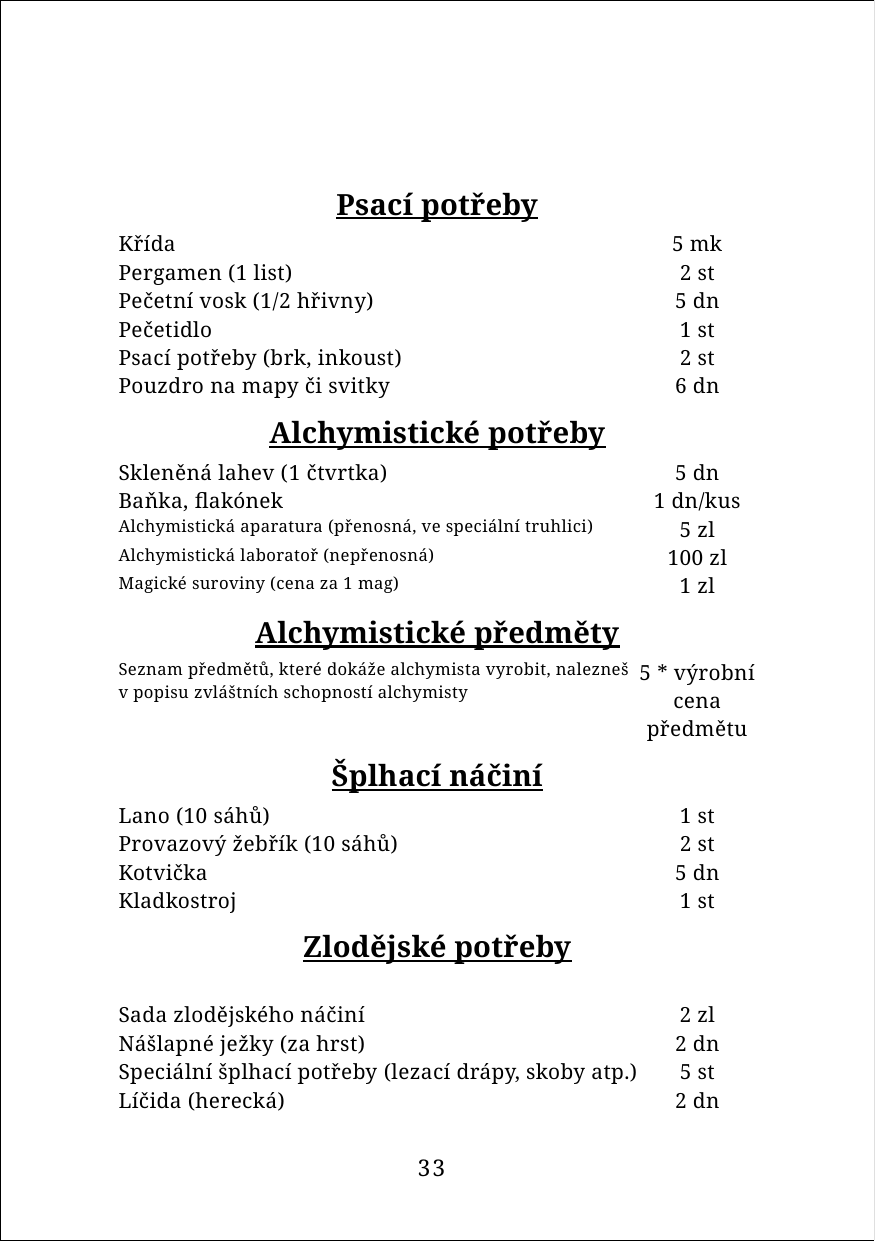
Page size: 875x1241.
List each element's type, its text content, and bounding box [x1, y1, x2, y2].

table_cell 5 dn [638, 458, 756, 486]
table_cell 2 dn [638, 1086, 756, 1114]
table_cell Psací potřeby [118, 172, 756, 229]
table_cell Magické suroviny (cena za 1 mag) [118, 572, 638, 600]
table_cell Líčida (herecká) [118, 1086, 638, 1114]
table_cell 1 dn/kus [638, 486, 756, 515]
table_cell Alchymistické potřeby [118, 400, 756, 458]
table_cell 5 mk [638, 230, 756, 258]
table_cell Pouzdro na mapy či svitky [118, 372, 638, 400]
table_cell 1 st [638, 315, 756, 343]
table_cell Sada zlodějského náčiní [118, 1001, 638, 1029]
table_cell Speciální šplhací potřeby (lezací drápy, skoby atp.) [118, 1058, 638, 1086]
table_cell Pečetidlo [118, 315, 638, 343]
table_cell Alchymistické předměty [118, 600, 756, 658]
table_cell Nášlapné ježky (za hrst) [118, 1029, 638, 1057]
table_cell Lano (10 sáhů) [118, 801, 638, 829]
table_cell Kotvička [118, 858, 638, 886]
table_cell 5 st [638, 1058, 756, 1086]
table_cell 2 zl [638, 1001, 756, 1029]
table_cell 2 st [638, 258, 756, 286]
table_cell 5 zl [638, 515, 756, 543]
table_cell Zlodějské potřeby [118, 915, 756, 972]
table_cell Pečetní vosk (1/2 hřivny) [118, 286, 638, 315]
table_cell Křída [118, 230, 638, 258]
table_cell [118, 972, 638, 1001]
table_cell Baňka, flakónek [118, 486, 638, 515]
table_cell Kladkostroj [118, 886, 638, 914]
table_cell 2 dn [638, 1029, 756, 1057]
table_cell Pergamen (1 list) [118, 258, 638, 286]
table_cell 5 dn [638, 858, 756, 886]
table_cell Alchymistická aparatura (přenosná, ve speciální truhlici) [118, 515, 638, 543]
table_cell Provazový žebřík (10 sáhů) [118, 829, 638, 858]
table_cell 5 dn [638, 286, 756, 315]
table_cell Seznam předmětů, které dokáže alchymista vyrobit, nalezneš v popisu zvláštních schopností alchymisty [118, 658, 638, 743]
table_cell 2 st [638, 343, 756, 372]
table_cell 1 st [638, 801, 756, 829]
table_cell 1 zl [638, 572, 756, 600]
table_cell 6 dn [638, 372, 756, 400]
table_cell 1 st [638, 886, 756, 914]
table_cell Alchymistická laboratoř (nepřenosná) [118, 543, 638, 572]
table_cell [638, 972, 756, 1001]
table_cell Psací potřeby (brk, inkoust) [118, 343, 638, 372]
table_cell 2 st [638, 829, 756, 858]
table_cell Skleněná lahev (1 čtvrtka) [118, 458, 638, 486]
table_cell 5 * výrobní cena předmětu [638, 658, 756, 743]
table_cell Šplhací náčiní [118, 743, 756, 801]
table_cell 100 zl [638, 543, 756, 572]
